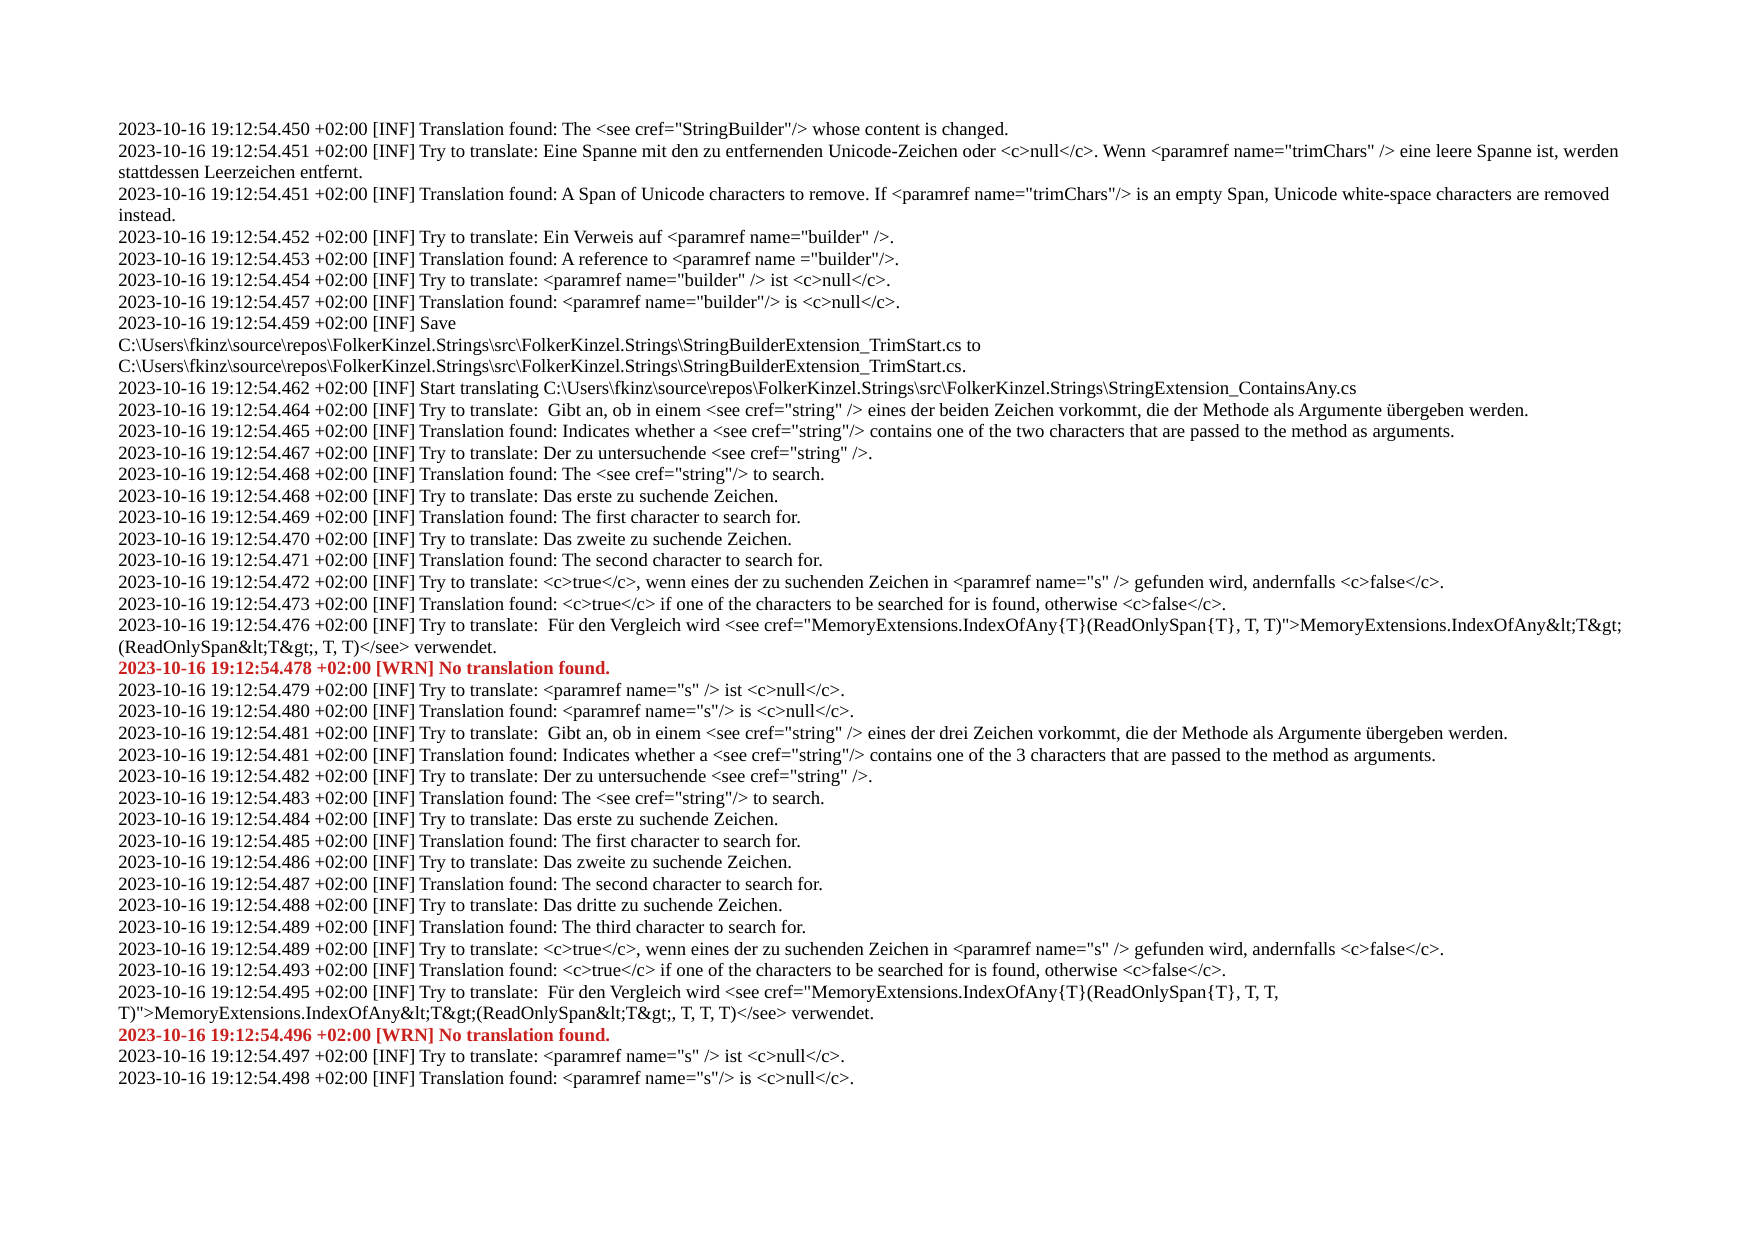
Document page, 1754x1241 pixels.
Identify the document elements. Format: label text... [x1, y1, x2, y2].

text 2023-10-16 19:12:54.479 +02:00 [INF] Try to translate: <paramref name="s" /> ist <c>null</c>. [118, 679, 1636, 700]
text 2023-10-16 19:12:54.478 +02:00 [WRN] No translation found. [118, 657, 1636, 679]
text 2023-10-16 19:12:54.471 +02:00 [INF] Translation found: The second character to search for. [118, 549, 1636, 571]
text 2023-10-16 19:12:54.453 +02:00 [INF] Translation found: A reference to <paramref name ="builder"/>. [118, 247, 1636, 269]
text 2023-10-16 19:12:54.484 +02:00 [INF] Try to translate: Das erste zu suchende Zeichen. [118, 808, 1636, 830]
text 2023-10-16 19:12:54.480 +02:00 [INF] Translation found: <paramref name="s"/> is <c>null</c>. [118, 700, 1636, 722]
text 2023-10-16 19:12:54.486 +02:00 [INF] Try to translate: Das zweite zu suchende Zeichen. [118, 851, 1636, 873]
text 2023-10-16 19:12:54.495 +02:00 [INF] Try to translate: Für den Vergleich wird <see cref="MemoryExtensions.IndexOfAny{T}(ReadOnlySpan{T}, T, T, T)">MemoryExtensions.IndexOfAny&lt;T&gt;(ReadOnlySpan&lt;T&gt;, T, T, T)</see> verwendet. [118, 981, 1636, 1024]
text 2023-10-16 19:12:54.454 +02:00 [INF] Try to translate: <paramref name="builder" /> ist <c>null</c>. [118, 269, 1636, 291]
text 2023-10-16 19:12:54.476 +02:00 [INF] Try to translate: Für den Vergleich wird <see cref="MemoryExtensions.IndexOfAny{T}(ReadOnlySpan{T}, T, T)">MemoryExtensions.IndexOfAny&lt;T&gt;(ReadOnlySpan&lt;T&gt;, T, T)</see> verwendet. [118, 614, 1636, 657]
text 2023-10-16 19:12:54.469 +02:00 [INF] Translation found: The first character to search for. [118, 506, 1636, 528]
text 2023-10-16 19:12:54.451 +02:00 [INF] Try to translate: Eine Spanne mit den zu entfernenden Unicode-Zeichen oder <c>null</c>. Wenn <paramref name="trimChars" /> eine leere Spanne ist, werden stattdessen Leerzeichen entfernt. [118, 140, 1636, 183]
text 2023-10-16 19:12:54.470 +02:00 [INF] Try to translate: Das zweite zu suchende Zeichen. [118, 528, 1636, 549]
text 2023-10-16 19:12:54.498 +02:00 [INF] Translation found: <paramref name="s"/> is <c>null</c>. [118, 1067, 1636, 1088]
text 2023-10-16 19:12:54.497 +02:00 [INF] Try to translate: <paramref name="s" /> ist <c>null</c>. [118, 1045, 1636, 1067]
text 2023-10-16 19:12:54.481 +02:00 [INF] Try to translate: Gibt an, ob in einem <see cref="string" /> eines der drei Zeichen vorkommt, die der Methode als Argumente übergeben werden. [118, 722, 1636, 743]
text 2023-10-16 19:12:54.493 +02:00 [INF] Translation found: <c>true</c> if one of the characters to be searched for is found, otherwise <c>false</c>. [118, 959, 1636, 981]
text 2023-10-16 19:12:54.496 +02:00 [WRN] No translation found. [118, 1024, 1636, 1045]
text 2023-10-16 19:12:54.451 +02:00 [INF] Translation found: A Span of Unicode characters to remove. If <paramref name="trimChars"/> is an empty Span, Unicode white-space characters are removed instead. [118, 183, 1636, 226]
text 2023-10-16 19:12:54.488 +02:00 [INF] Try to translate: Das dritte zu suchende Zeichen. [118, 894, 1636, 916]
text 2023-10-16 19:12:54.485 +02:00 [INF] Translation found: The first character to search for. [118, 830, 1636, 851]
text 2023-10-16 19:12:54.473 +02:00 [INF] Translation found: <c>true</c> if one of the characters to be searched for is found, otherwise <c>false</c>. [118, 592, 1636, 614]
text 2023-10-16 19:12:54.465 +02:00 [INF] Translation found: Indicates whether a <see cref="string"/> contains one of the two characters that are passed to the method as arguments. [118, 420, 1636, 442]
text 2023-10-16 19:12:54.483 +02:00 [INF] Translation found: The <see cref="string"/> to search. [118, 787, 1636, 808]
text 2023-10-16 19:12:54.481 +02:00 [INF] Translation found: Indicates whether a <see cref="string"/> contains one of the 3 characters that are passed to the method as arguments. [118, 743, 1636, 765]
text 2023-10-16 19:12:54.489 +02:00 [INF] Translation found: The third character to search for. [118, 916, 1636, 937]
text 2023-10-16 19:12:54.450 +02:00 [INF] Translation found: The <see cref="StringBuilder"/> whose content is changed. [118, 118, 1636, 140]
text 2023-10-16 19:12:54.464 +02:00 [INF] Try to translate: Gibt an, ob in einem <see cref="string" /> eines der beiden Zeichen vorkommt, die der Methode als Argumente übergeben werden. [118, 398, 1636, 420]
text 2023-10-16 19:12:54.457 +02:00 [INF] Translation found: <paramref name="builder"/> is <c>null</c>. [118, 291, 1636, 312]
text 2023-10-16 19:12:54.459 +02:00 [INF] Save C:\Users\fkinz\source\repos\FolkerKinzel.Strings\src\FolkerKinzel.Strings\StringBuilderExtension_TrimStart.cs to C:\Users\fkinz\source\repos\FolkerKinzel.Strings\src\FolkerKinzel.Strings\StringBuilderExtension_TrimStart.cs. [118, 312, 1636, 377]
text 2023-10-16 19:12:54.467 +02:00 [INF] Try to translate: Der zu untersuchende <see cref="string" />. [118, 442, 1636, 463]
text 2023-10-16 19:12:54.487 +02:00 [INF] Translation found: The second character to search for. [118, 873, 1636, 894]
text 2023-10-16 19:12:54.482 +02:00 [INF] Try to translate: Der zu untersuchende <see cref="string" />. [118, 765, 1636, 787]
text 2023-10-16 19:12:54.489 +02:00 [INF] Try to translate: <c>true</c>, wenn eines der zu suchenden Zeichen in <paramref name="s" /> gefunden wird, andernfalls <c>false</c>. [118, 937, 1636, 959]
text 2023-10-16 19:12:54.468 +02:00 [INF] Try to translate: Das erste zu suchende Zeichen. [118, 485, 1636, 506]
text 2023-10-16 19:12:54.452 +02:00 [INF] Try to translate: Ein Verweis auf <paramref name="builder" />. [118, 226, 1636, 247]
text 2023-10-16 19:12:54.462 +02:00 [INF] Start translating C:\Users\fkinz\source\repos\FolkerKinzel.Strings\src\FolkerKinzel.Strings\StringExtension_ContainsAny.cs [118, 377, 1636, 398]
text 2023-10-16 19:12:54.468 +02:00 [INF] Translation found: The <see cref="string"/> to search. [118, 463, 1636, 485]
text 2023-10-16 19:12:54.472 +02:00 [INF] Try to translate: <c>true</c>, wenn eines der zu suchenden Zeichen in <paramref name="s" /> gefunden wird, andernfalls <c>false</c>. [118, 571, 1636, 592]
